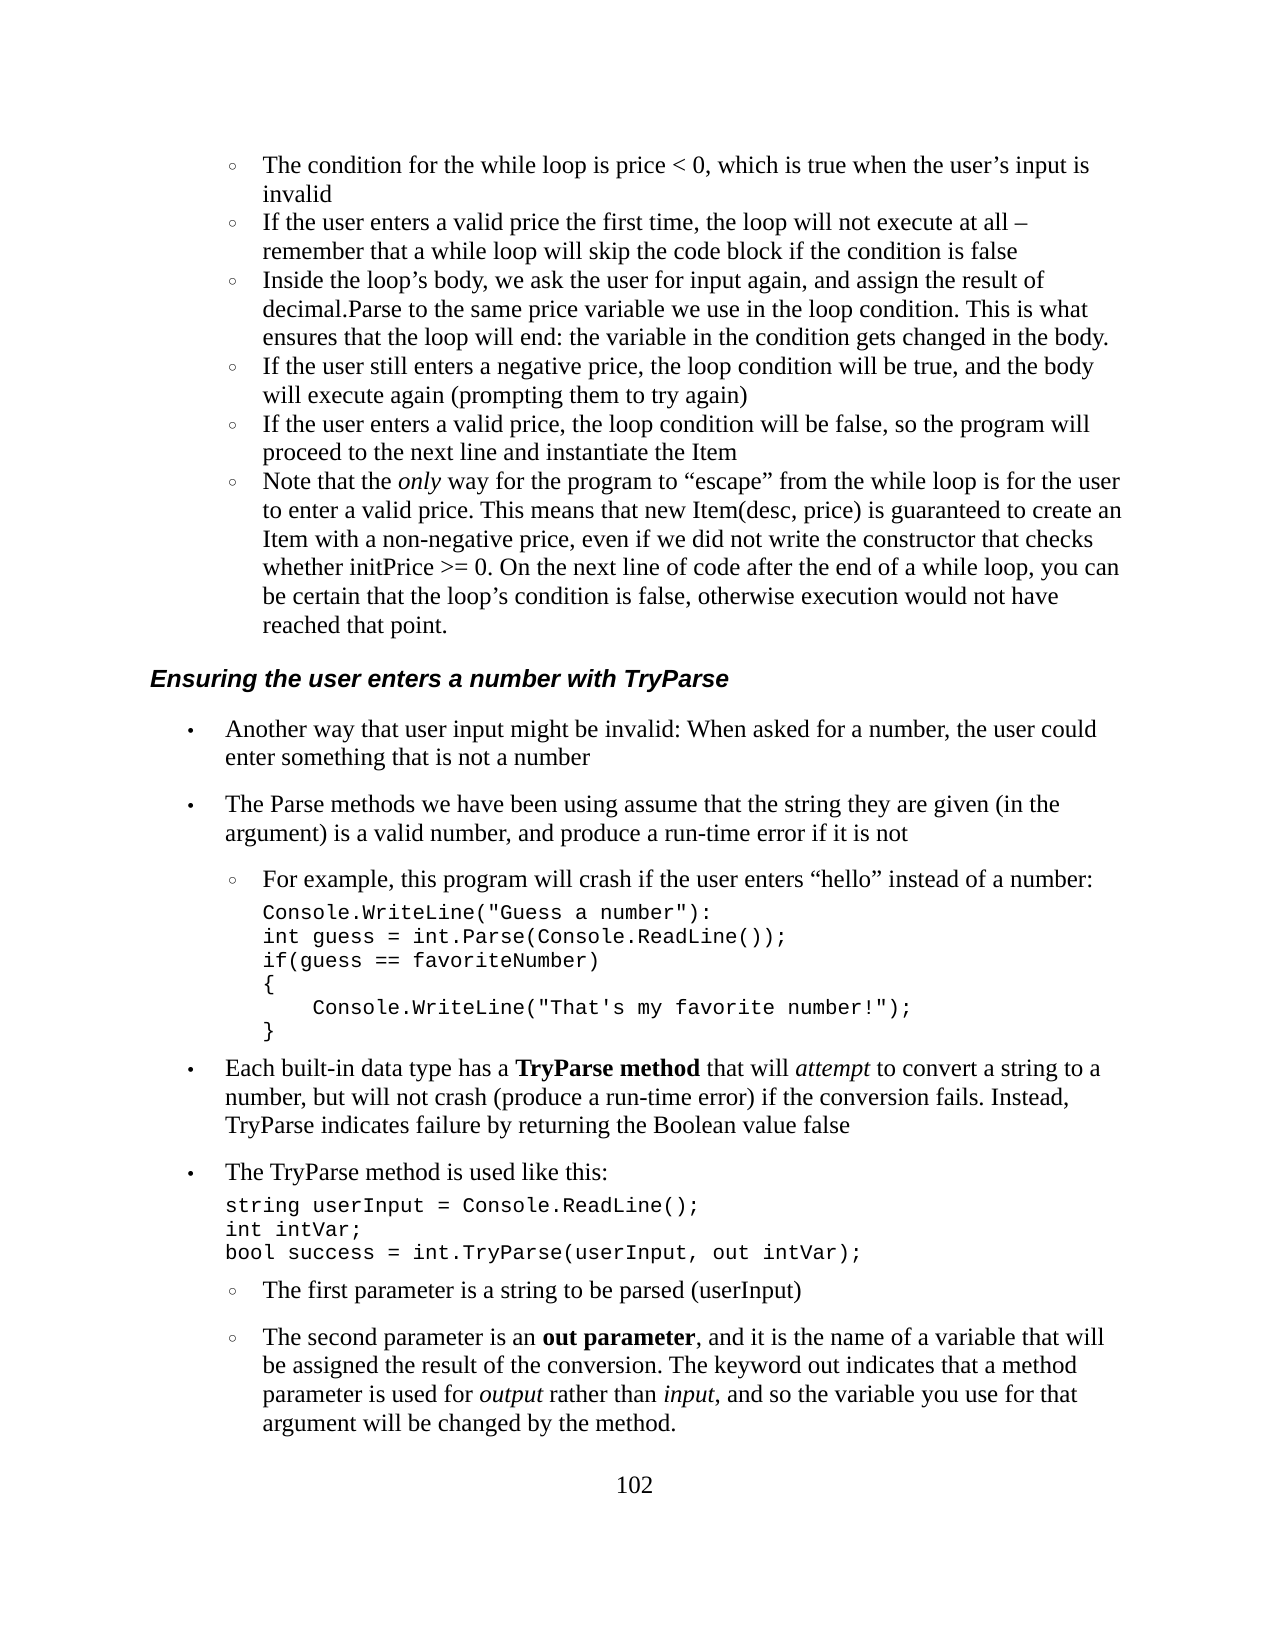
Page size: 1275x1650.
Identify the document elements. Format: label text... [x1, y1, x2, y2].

list { [225, 973, 1125, 997]
list } [225, 1021, 1125, 1044]
subtitle Ensuring the user enters a number with TryParse [150, 664, 1125, 692]
list If the user still enters a negative price, the loop condition will be true, and the body will execute again (prompting them to try again) [225, 351, 1125, 409]
list Console.WriteLine("That's my favorite number!"); [225, 997, 1125, 1021]
list int guess = int.Parse(Console.ReadLine()); [225, 926, 1125, 949]
list Another way that user input might be invalid: When asked for a number, the user could enter something that is not a number [187, 714, 1125, 771]
list The Parse methods we have been using assume that the string they are given (in the argument) is a valid number, and produce a run-time error if it is not [187, 789, 1125, 847]
list If the user enters a valid price, the loop condition will be false, so the program will proceed to the next line and instantiate the Item [225, 409, 1125, 466]
list If the user enters a valid price the first time, the loop will not execute at all – remember that a while loop will skip the code block if the condition is false [225, 207, 1125, 265]
list For example, this program will crash if the user enters “hello” instead of a number: [225, 864, 1125, 893]
list The TryParse method is used like this: [187, 1157, 1125, 1186]
list Each built-in data type has a TryParse method that will attempt to convert a string to a number, but will not crash (produce a run-time error) if the conversion fails. Instead, TryParse indicates failure by returning the Boolean value false [187, 1053, 1125, 1139]
list Inside the loop’s body, we ask the user for input again, and assign the result of decimal.Parse to the same price variable we use in the loop condition. This is what ensures that the loop will end: the variable in the condition gets changed in the body. [225, 265, 1125, 351]
list The first parameter is a string to be parsed (userInput) [225, 1275, 1125, 1304]
list bool success = int.TryParse(userInput, out intVar); [187, 1242, 1125, 1266]
list string userInput = Console.ReadLine(); [187, 1195, 1125, 1219]
list Note that the only way for the program to “escape” from the while loop is for the user to enter a valid price. This means that new Item(desc, price) is guaranteed to create an Item with a non-negative price, even if we did not write the constructor that checks whether initPrice >= 0. On the next line of code after the end of a while loop, you can be certain that the loop’s condition is false, otherwise execution would not have reached that point. [225, 466, 1125, 639]
list The condition for the while loop is price < 0, which is true when the user’s input is invalid [225, 150, 1125, 207]
list Console.WriteLine("Guess a number"): [225, 902, 1125, 926]
list if(guess == favoriteNumber) [225, 949, 1125, 973]
list The second parameter is an out parameter, and it is the name of a variable that will be assigned the result of the conversion. The keyword out indicates that a method parameter is used for output rather than input, and so the variable you use for that argument will be changed by the method. [225, 1322, 1125, 1437]
list int intVar; [187, 1219, 1125, 1242]
